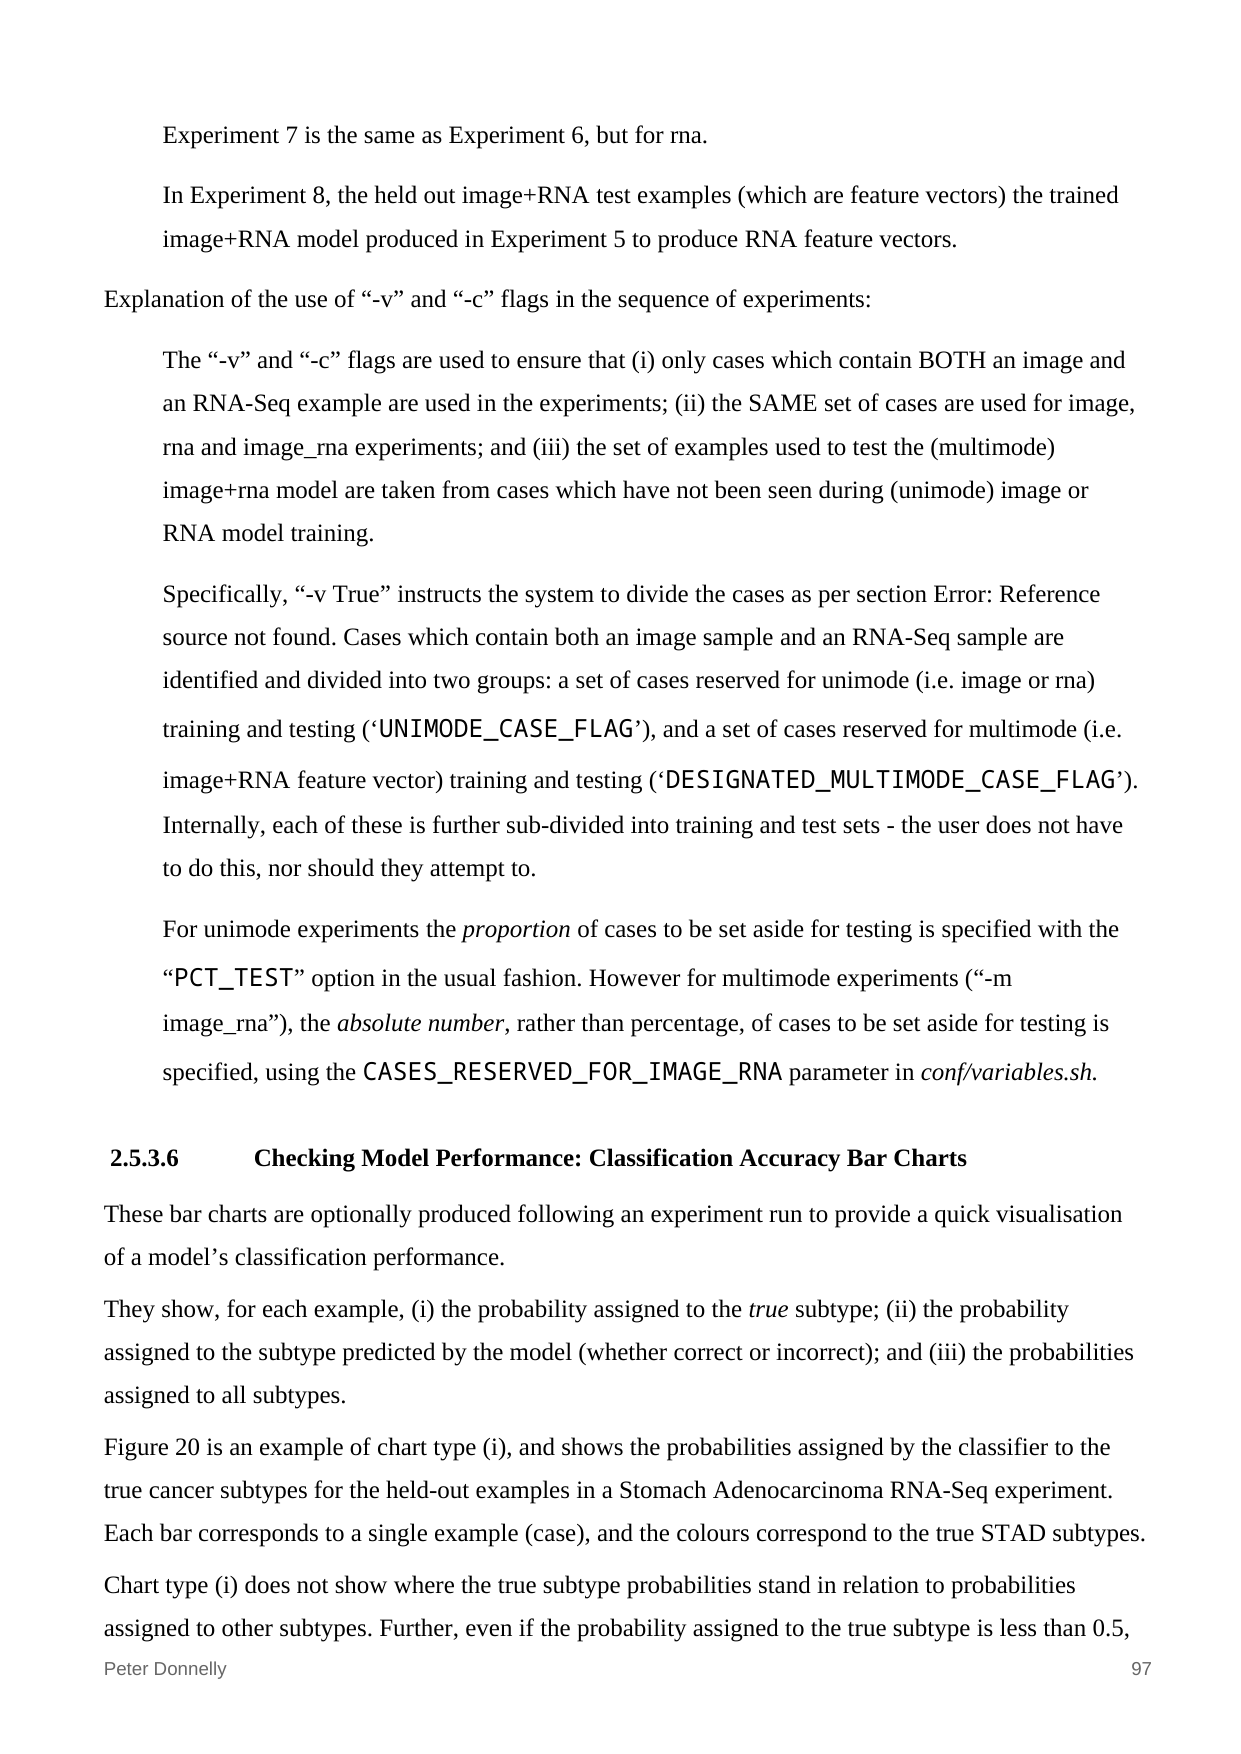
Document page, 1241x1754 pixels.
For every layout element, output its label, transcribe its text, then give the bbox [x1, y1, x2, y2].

text These bar charts are optionally produced following an experiment run to provide a quick visualisation of a model’s classification performance. [103, 1199, 1146, 1271]
text Chart type (i) does not show where the true subtype probabilities stand in relation to probabilities assigned to other subtypes. Further, even if the probability assigned to the true subtype is less than 0.5, [103, 1570, 1146, 1642]
text They show, for each example, (i) the probability assigned to the true subtype; (ii) the probability assigned to the subtype predicted by the model (whether correct or incorrect); and (iii) the probabilities assigned to all subtypes. [103, 1294, 1146, 1409]
text For unimode experiments the proportion of cases to be set aside for testing is specified with the “PCT_TEST” option in the usual fashion. However for multimode experiments (“-m image_rna”), the absolute number, rather than percentage, of cases to be set aside for testing is specified, using the CASES_RESERVED_FOR_IMAGE_RNA parameter in conf/variables.sh. [162, 914, 1146, 1088]
text Experiment 7 is the same as Experiment 6, but for rna. [162, 120, 1146, 148]
text The “-v” and “-c” flags are used to ensure that (i) only cases which contain BOTH an image and an RNA-Seq example are used in the experiments; (ii) the SAME set of cases are used for image, rna and image_rna experiments; and (iii) the set of examples used to test the (multimode) image+rna model are taken from cases which have not been seen during (unimode) image or RNA model training. [162, 345, 1146, 547]
text In Experiment 8, the held out image+RNA test examples (which are feature vectors) the trained image+RNA model produced in Experiment 5 to produce RNA feature vectors. [162, 181, 1146, 252]
text Explanation of the use of “-v” and “-c” flags in the sequence of experiments: [103, 284, 1146, 313]
subtitle Checking Model Performance: Classification Accuracy Bar Charts [103, 1143, 1146, 1172]
text Figure 20 is an example of chart type (i), and shows the probabilities assigned by the classifier to the true cancer subtypes for the held-out examples in a Stomach Adenocarcinoma RNA-Seq experiment. Each bar corresponds to a single example (case), and the colours correspond to the true STAD subtypes. [103, 1432, 1146, 1547]
text Specifically, “-v True” instructs the system to divide the cases as per section Error: Reference source not found. Cases which contain both an image sample and an RNA-Seq sample are identified and divided into two groups: a set of cases reserved for unimode (i.e. image or rna) training and testing (‘UNIMODE_CASE_FLAG’), and a set of cases reserved for multimode (i.e. image+RNA feature vector) training and testing (‘DESIGNATED_MULTIMODE_CASE_FLAG’). Internally, each of these is further sub-divided into training and test sets - the user does not have to do this, nor should they attempt to. [162, 579, 1146, 882]
